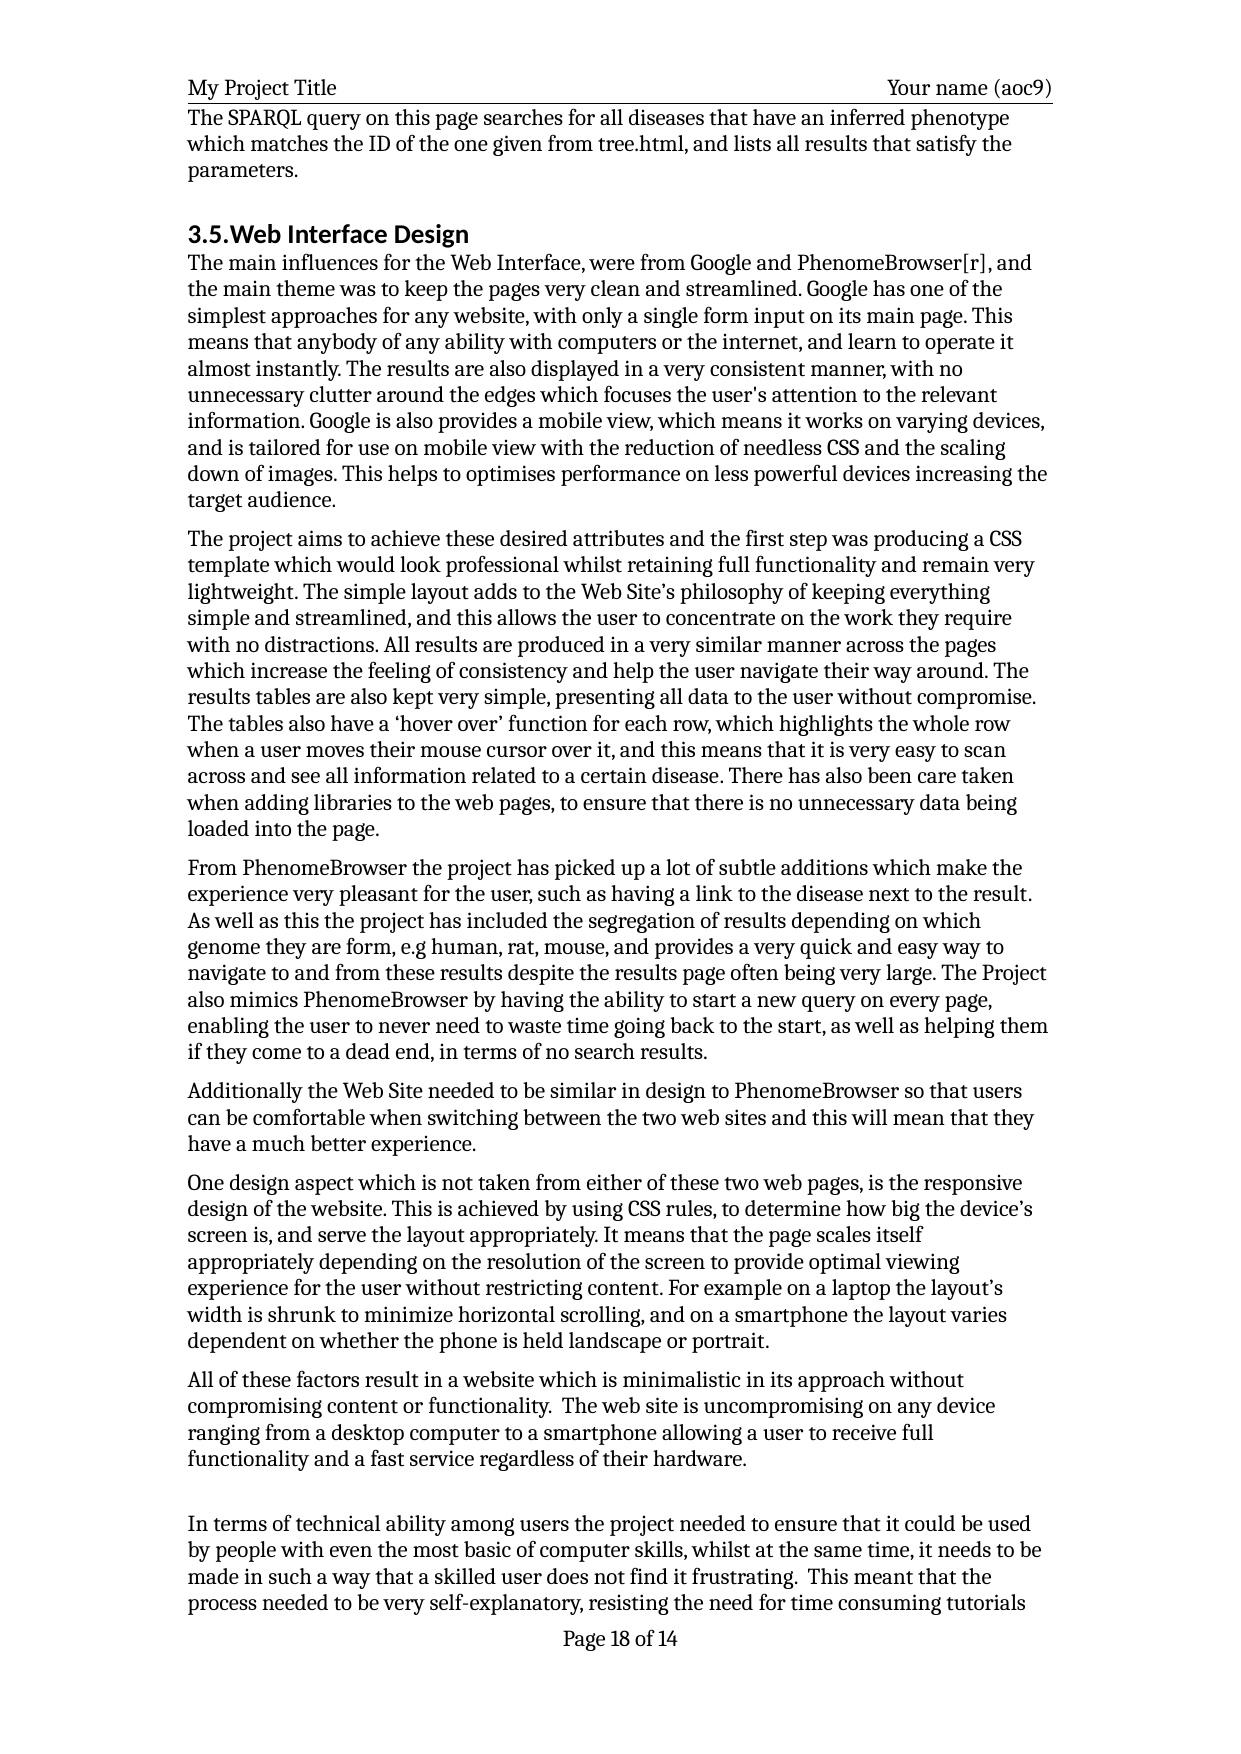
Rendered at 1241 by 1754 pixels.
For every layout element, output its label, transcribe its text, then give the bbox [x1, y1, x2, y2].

text Additionally the Web Site needed to be similar in design to PhenomeBrowser so that users can be comfortable when switching between the two web sites and this will mean that they have a much better experience. [187, 1078, 1053, 1157]
text The project aims to achieve these desired attributes and the first step was producing a CSS template which would look professional whilst retaining full functionality and remain very lightweight. The simple layout adds to the Web Site’s philosophy of keeping everything simple and streamlined, and this allows the user to concentrate on the work they require with no distractions. All results are produced in a very similar manner across the pages which increase the feeling of consistency and help the user navigate their way around. The results tables are also kept very simple, presenting all data to the user without compromise. The tables also have a ‘hover over’ function for each row, which highlights the whole row when a user moves their mouse cursor over it, and this means that it is very easy to scan across and see all information related to a certain disease. There has also been care taken when adding libraries to the web pages, to ensure that there is no unnecessary data being loaded into the page. [187, 526, 1053, 842]
subtitle Web Interface Design [187, 217, 1053, 250]
text All of these factors result in a website which is minimalistic in its approach without compromising content or functionality. The web site is uncompromising on any device ranging from a desktop computer to a smartphone allowing a user to receive full functionality and a fast service regardless of their hardware. [187, 1367, 1053, 1472]
text The main influences for the Web Interface, were from Google and PhenomeBrowser[r], and the main theme was to keep the pages very clean and streamlined. Google has one of the simplest approaches for any website, with only a single form input on its main page. This means that anybody of any ability with computers or the internet, and learn to operate it almost instantly. The results are also displayed in a very consistent manner, with no unnecessary clutter around the edges which focuses the user's attention to the relevant information. Google is also provides a mobile view, which means it works on varying devices, and is tailored for use on mobile view with the reduction of needless CSS and the scaling down of images. This helps to optimises performance on less powerful devices increasing the target audience. [187, 250, 1053, 513]
text The SPARQL query on this page searches for all diseases that have an inferred phenotype which matches the ID of the one given from tree.html, and lists all results that satisfy the parameters. [187, 104, 1053, 183]
text From PhenomeBrowser the project has picked up a lot of subtle additions which make the experience very pleasant for the user, such as having a link to the disease next to the result. As well as this the project has included the segregation of results depending on which genome they are form, e.g human, rat, mouse, and provides a very quick and easy way to navigate to and from these results despite the results page often being very large. The Project also mimics PhenomeBrowser by having the ability to start a new query on every page, enabling the user to never need to waste time going back to the start, as well as helping them if they come to a dead end, in terms of no search results. [187, 855, 1053, 1066]
text One design aspect which is not taken from either of these two web pages, is the responsive design of the website. This is achieved by using CSS rules, to determine how big the device’s screen is, and serve the layout appropriately. It means that the page scales itself appropriately depending on the resolution of the screen to provide optimal viewing experience for the user without restricting content. For example on a laptop the layout’s width is shrunk to minimize horizontal scrolling, and on a smartphone the layout varies dependent on whether the phone is held landscape or portrait. [187, 1169, 1053, 1354]
text In terms of technical ability among users the project needed to ensure that it could be used by people with even the most basic of computer skills, whilst at the same time, it needs to be made in such a way that a skilled user does not find it frustrating. This meant that the process needed to be very self-explanatory, resisting the need for time consuming tutorials [187, 1511, 1053, 1616]
